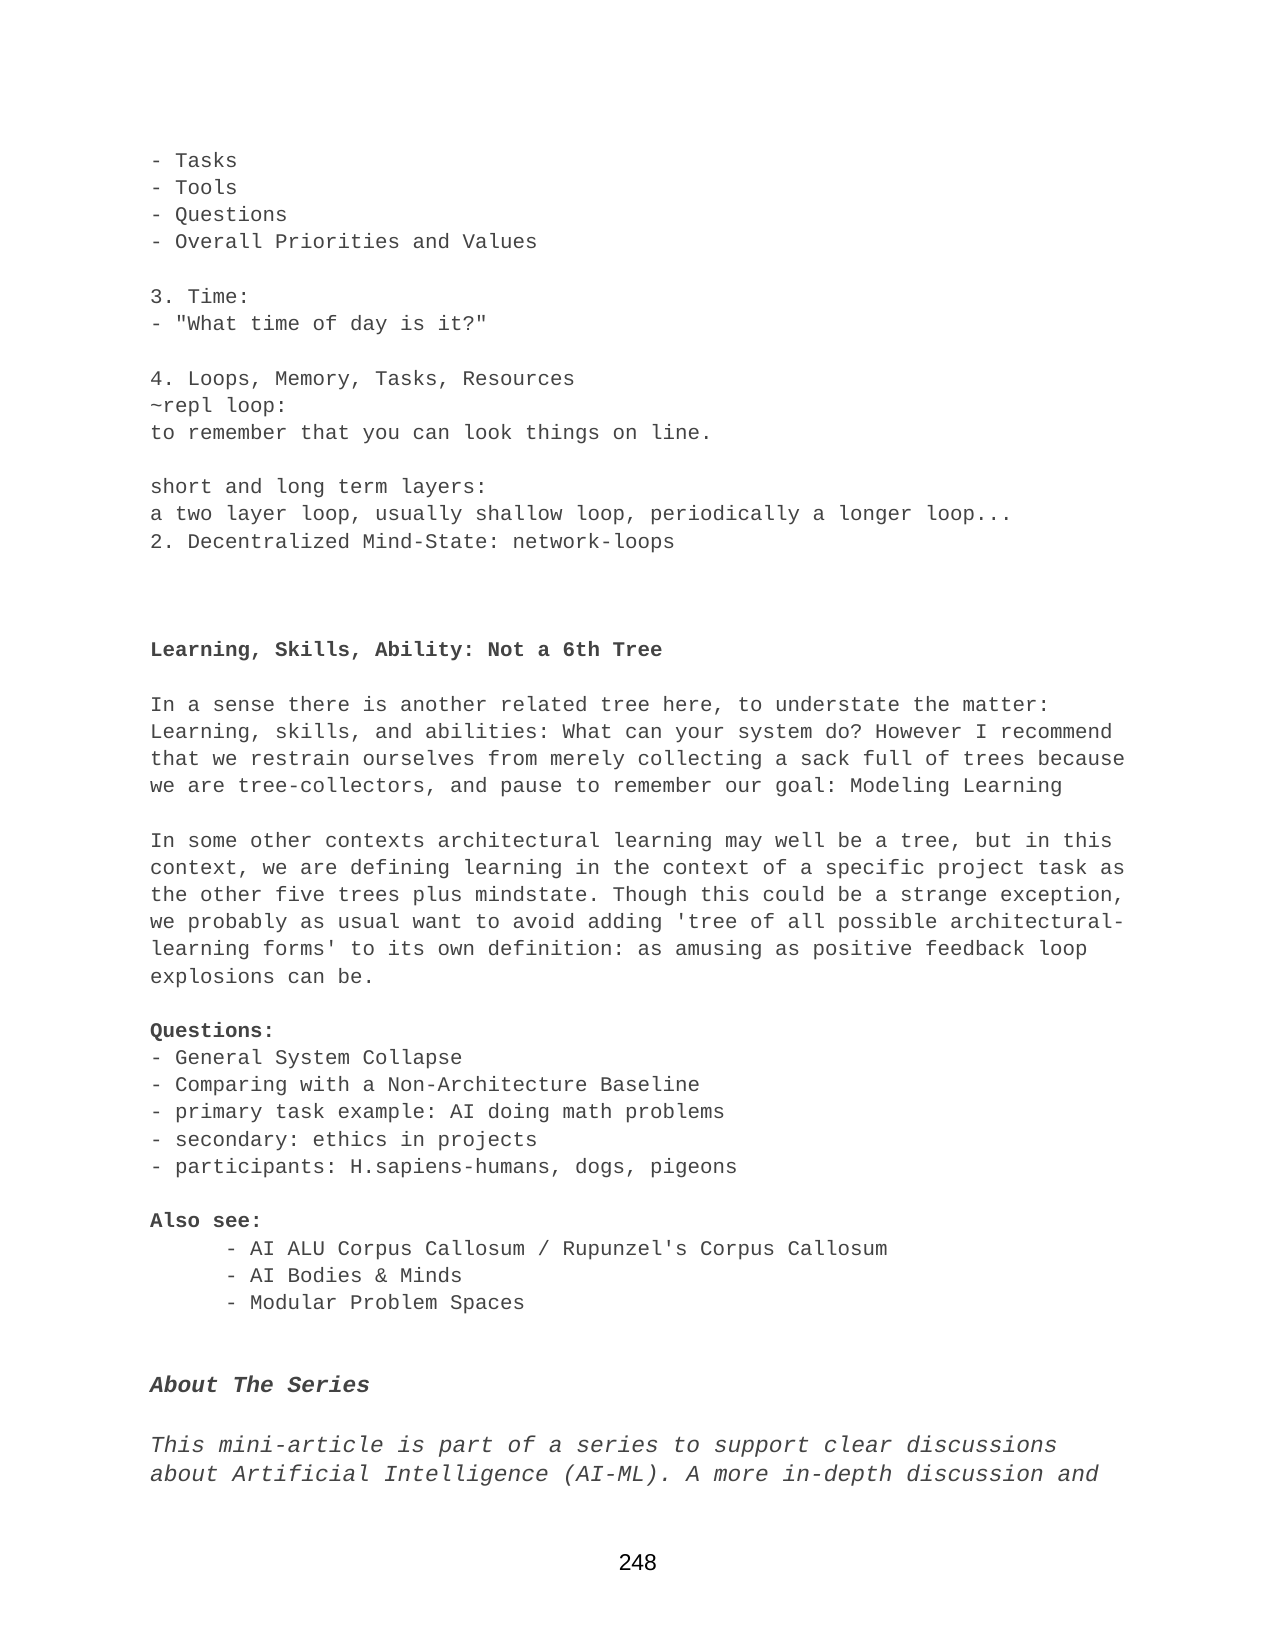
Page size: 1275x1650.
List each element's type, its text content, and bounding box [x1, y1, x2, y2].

text In a sense there is another related tree here, to understate the matter: Learning, skills, and abilities: What can your system do? However I recommend that we restrain ourselves from merely collecting a sack full of trees because we are tree-collectors, and pause to remember our goal: Modeling Learning [150, 694, 1125, 799]
text - Modular Problem Spaces [225, 1292, 1125, 1316]
text - AI Bodies & Minds [225, 1265, 1125, 1288]
text ~repl loop: [150, 395, 1125, 418]
text About The Series [150, 1373, 1125, 1399]
text to remember that you can look things on line. [150, 422, 1125, 446]
text Also see: [150, 1210, 1125, 1234]
text - "What time of day is it?" [150, 313, 1125, 337]
text 4. Loops, Memory, Tasks, Resources [150, 367, 1125, 391]
text - secondary: ethics in projects [150, 1129, 1125, 1152]
text - Tools [150, 177, 1125, 201]
text - Tasks [150, 150, 1125, 174]
text - primary task example: AI doing math problems [150, 1102, 1125, 1125]
text 3. Time: [150, 286, 1125, 309]
text a two layer loop, usually shallow loop, periodically a longer loop... [150, 503, 1125, 527]
text short and long term layers: [150, 476, 1125, 500]
text - participants: H.sapiens-humans, dogs, pigeons [150, 1156, 1125, 1179]
text 2. Decentralized Mind-State: network-loops [150, 531, 1125, 554]
text Questions: [150, 1020, 1125, 1044]
text Learning, Skills, Ability: Not a 6th Tree [150, 639, 1125, 663]
text - Overall Priorities and Values [150, 232, 1125, 255]
text In some other contexts architectural learning may well be a tree, but in this context, we are defining learning in the context of a specific project task as the other five trees plus mindstate. Though this could be a strange exception, we probably as usual want to avoid adding 'tree of all possible architectural-learning forms' to its own definition: as amusing as positive feedback loop explosions can be. [150, 830, 1125, 989]
text - General System Collapse [150, 1047, 1125, 1071]
text - Comparing with a Non-Architecture Baseline [150, 1074, 1125, 1098]
text - Questions [150, 204, 1125, 228]
text This mini-article is part of a series to support clear discussions about Artificial Intelligence (AI-ML). A more in-depth discussion and [150, 1433, 1125, 1489]
text - AI ALU Corpus Callosum / Rupunzel's Corpus Callosum [225, 1237, 1125, 1261]
